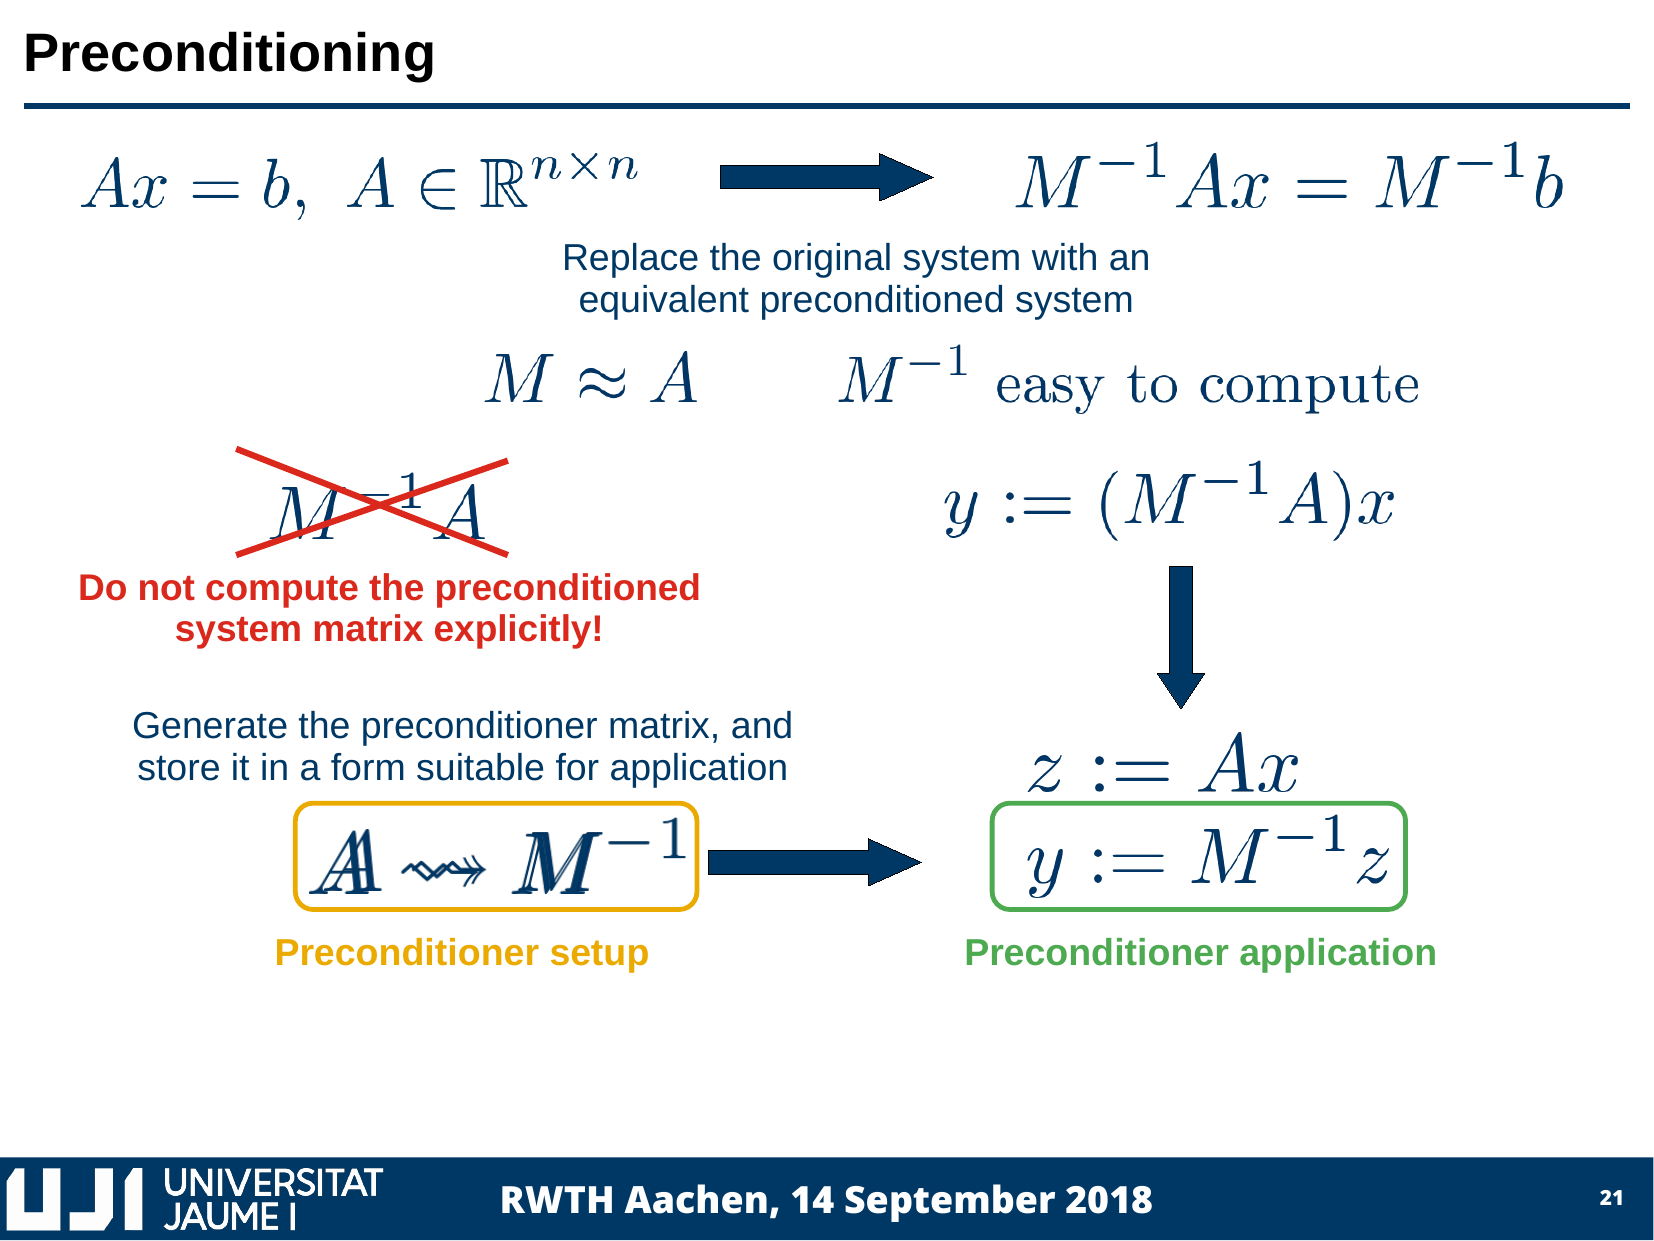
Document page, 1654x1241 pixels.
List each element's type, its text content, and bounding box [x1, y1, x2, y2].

text_box Preconditioner application [949, 923, 1453, 981]
picture [1027, 732, 1298, 792]
text_box [708, 838, 922, 886]
picture [391, 473, 485, 539]
picture [295, 509, 455, 539]
list Replace the original system with an equivalent preconditioned system [437, 236, 1205, 343]
picture [307, 472, 462, 501]
picture [484, 351, 697, 402]
text_box Generate the preconditioner matrix, and store it in a form suitable for application [117, 696, 838, 796]
picture [81, 153, 638, 220]
text_box Preconditioner setup [259, 923, 665, 981]
title Preconditioning [23, 0, 1630, 107]
picture [0, 1158, 390, 1241]
picture [269, 472, 368, 539]
picture [1027, 814, 1389, 898]
text_box Do not compute the preconditioned system matrix explicitly! [0, 566, 733, 650]
picture [838, 344, 1418, 414]
picture [309, 817, 686, 894]
text_box [720, 153, 934, 201]
text_box [1157, 566, 1205, 709]
picture [944, 460, 1394, 541]
picture [1015, 141, 1563, 208]
